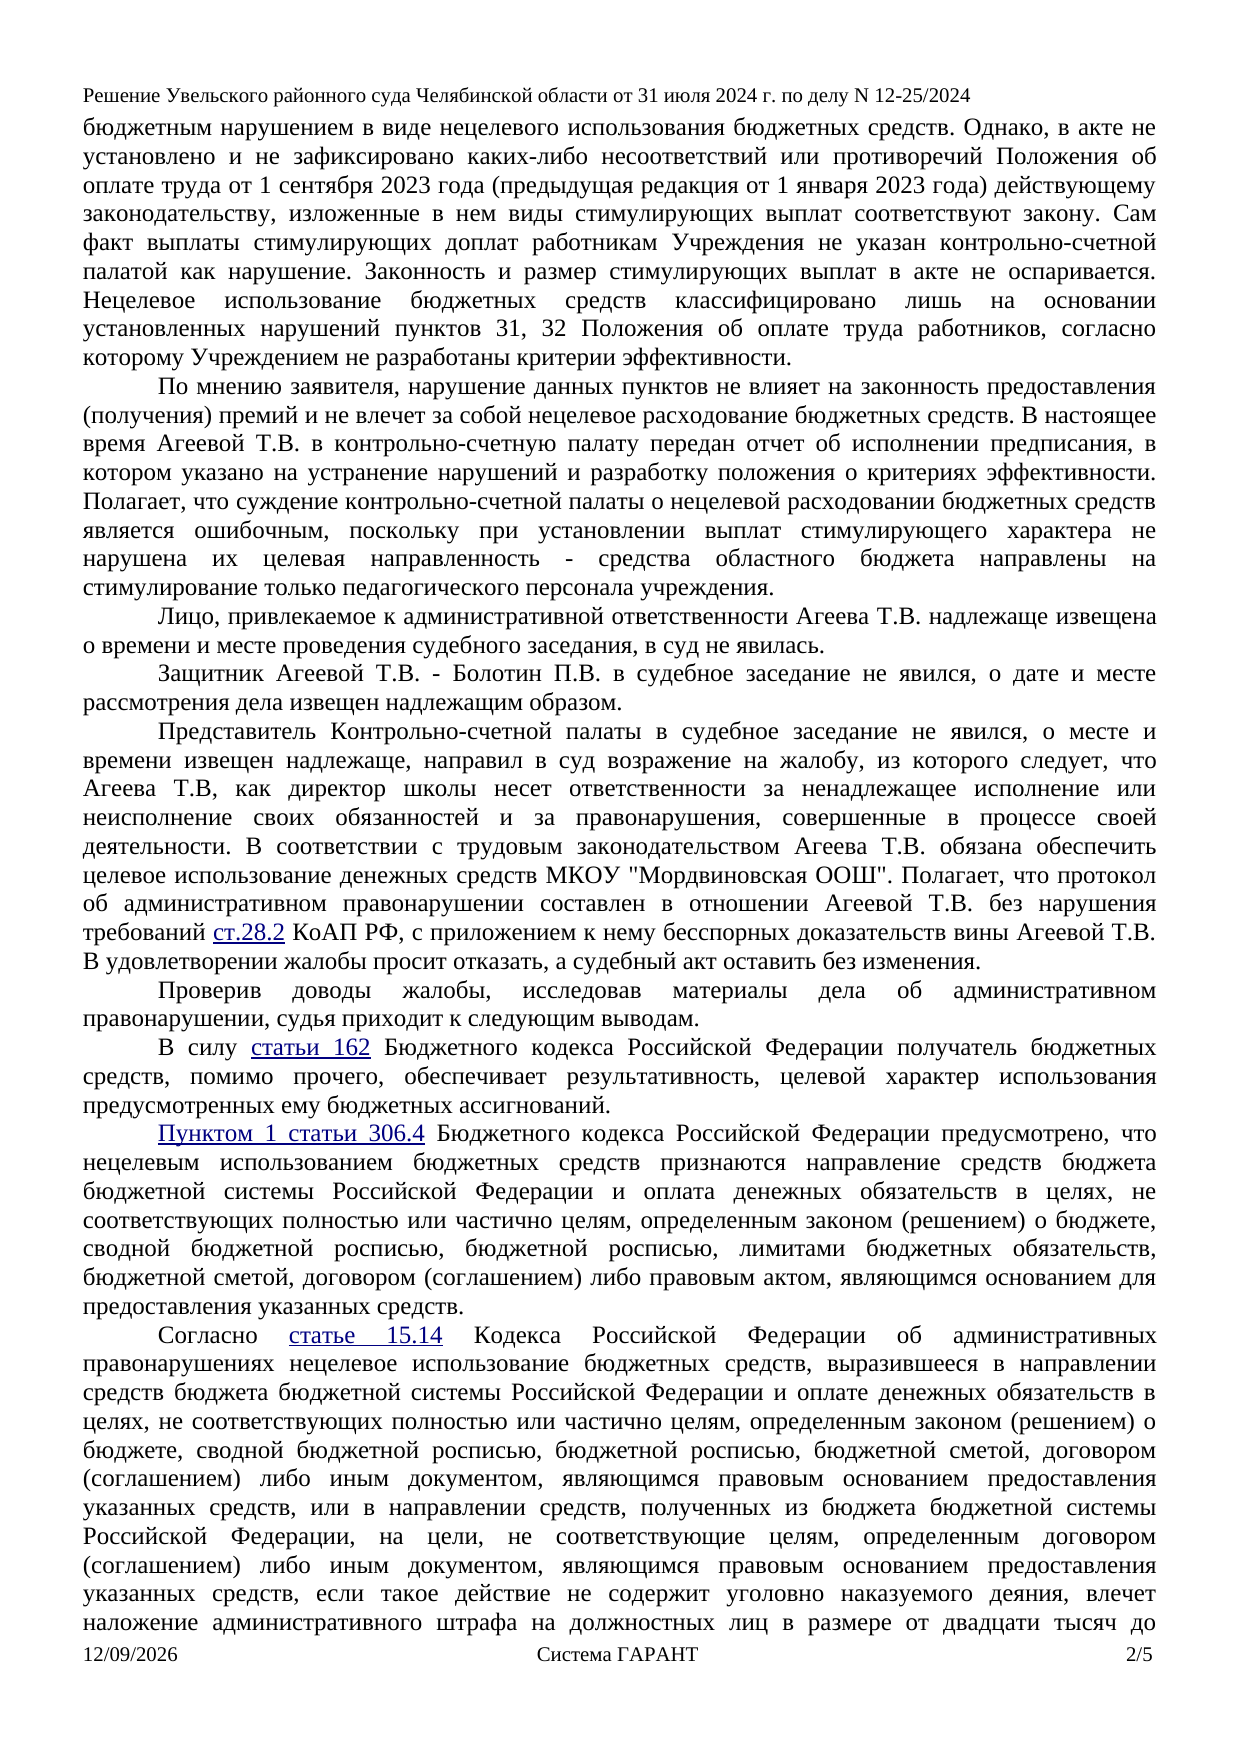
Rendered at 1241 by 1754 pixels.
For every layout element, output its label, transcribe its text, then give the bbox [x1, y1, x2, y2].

text бюджетным нарушением в виде нецелевого использования бюджетных средств. Однако, в акте не установлено и не зафиксировано каких-либо несоответствий или противоречий Положения об оплате труда от 1 сентября 2023 года (предыдущая редакция от 1 января 2023 года) действующему законодательству, изложенные в нем виды стимулирующих выплат соответствуют закону. Сам факт выплаты стимулирующих доплат работникам Учреждения не указан контрольно-счетной палатой как нарушение. Законность и размер стимулирующих выплат в акте не оспаривается. Нецелевое использование бюджетных средств классифицировано лишь на основании установленных нарушений пунктов 31, 32 Положения об оплате труда работников, согласно которому Учреждением не разработаны критерии эффективности. [83, 112, 1157, 371]
text Представитель Контрольно-счетной палаты в судебное заседание не явился, о месте и времени извещен надлежаще, направил в суд возражение на жалобу, из которого следует, что Агеева Т.В, как директор школы несет ответственности за ненадлежащее исполнение или неисполнение своих обязанностей и за правонарушения, совершенные в процессе своей деятельности. В соответствии с трудовым законодательством Агеева Т.В. обязана обеспечить целевое использование денежных средств МКОУ "Мордвиновская ООШ". Полагает, что протокол об административном правонарушении составлен в отношении Агеевой Т.В. без нарушения требований ст.28.2 КоАП РФ, с приложением к нему бесспорных доказательств вины Агеевой Т.В. В удовлетворении жалобы просит отказать, а судебный акт оставить без изменения. [83, 716, 1157, 975]
text Пунктом 1 статьи 306.4 Бюджетного кодекса Российской Федерации предусмотрено, что нецелевым использованием бюджетных средств признаются направление средств бюджета бюджетной системы Российской Федерации и оплата денежных обязательств в целях, не соответствующих полностью или частично целям, определенным законом (решением) о бюджете, сводной бюджетной росписью, бюджетной росписью, лимитами бюджетных обязательств, бюджетной сметой, договором (соглашением) либо правовым актом, являющимся основанием для предоставления указанных средств. [83, 1118, 1157, 1320]
text Защитник Агеевой Т.В. - Болотин П.В. в судебное заседание не явился, о дате и месте рассмотрения дела извещен надлежащим образом. [83, 658, 1157, 716]
text Согласно статье 15.14 Кодекса Российской Федерации об административных правонарушениях нецелевое использование бюджетных средств, выразившееся в направлении средств бюджета бюджетной системы Российской Федерации и оплате денежных обязательств в целях, не соответствующих полностью или частично целям, определенным законом (решением) о бюджете, сводной бюджетной росписью, бюджетной росписью, бюджетной сметой, договором (соглашением) либо иным документом, являющимся правовым основанием предоставления указанных средств, или в направлении средств, полученных из бюджета бюджетной системы Российской Федерации, на цели, не соответствующие целям, определенным договором (соглашением) либо иным документом, являющимся правовым основанием предоставления указанных средств, если такое действие не содержит уголовно наказуемого деяния, влечет наложение административного штрафа на должностных лиц в размере от двадцати тысяч до [83, 1320, 1157, 1636]
text Проверив доводы жалобы, исследовав материалы дела об административном правонарушении, судья приходит к следующим выводам. [83, 975, 1157, 1032]
text По мнению заявителя, нарушение данных пунктов не влияет на законность предоставления (получения) премий и не влечет за собой нецелевое расходование бюджетных средств. В настоящее время Агеевой Т.В. в контрольно-счетную палату передан отчет об исполнении предписания, в котором указано на устранение нарушений и разработку положения о критериях эффективности. Полагает, что суждение контрольно-счетной палаты о нецелевой расходовании бюджетных средств является ошибочным, поскольку при установлении выплат стимулирующего характера не нарушена их целевая направленность - средства областного бюджета направлены на стимулирование только педагогического персонала учреждения. [83, 371, 1157, 601]
text Лицо, привлекаемое к административной ответственности Агеева Т.В. надлежаще извещена о времени и месте проведения судебного заседания, в суд не явилась. [83, 601, 1157, 658]
text В силу статьи 162 Бюджетного кодекса Российской Федерации получатель бюджетных средств, помимо прочего, обеспечивает результативность, целевой характер использования предусмотренных ему бюджетных ассигнований. [83, 1032, 1157, 1118]
